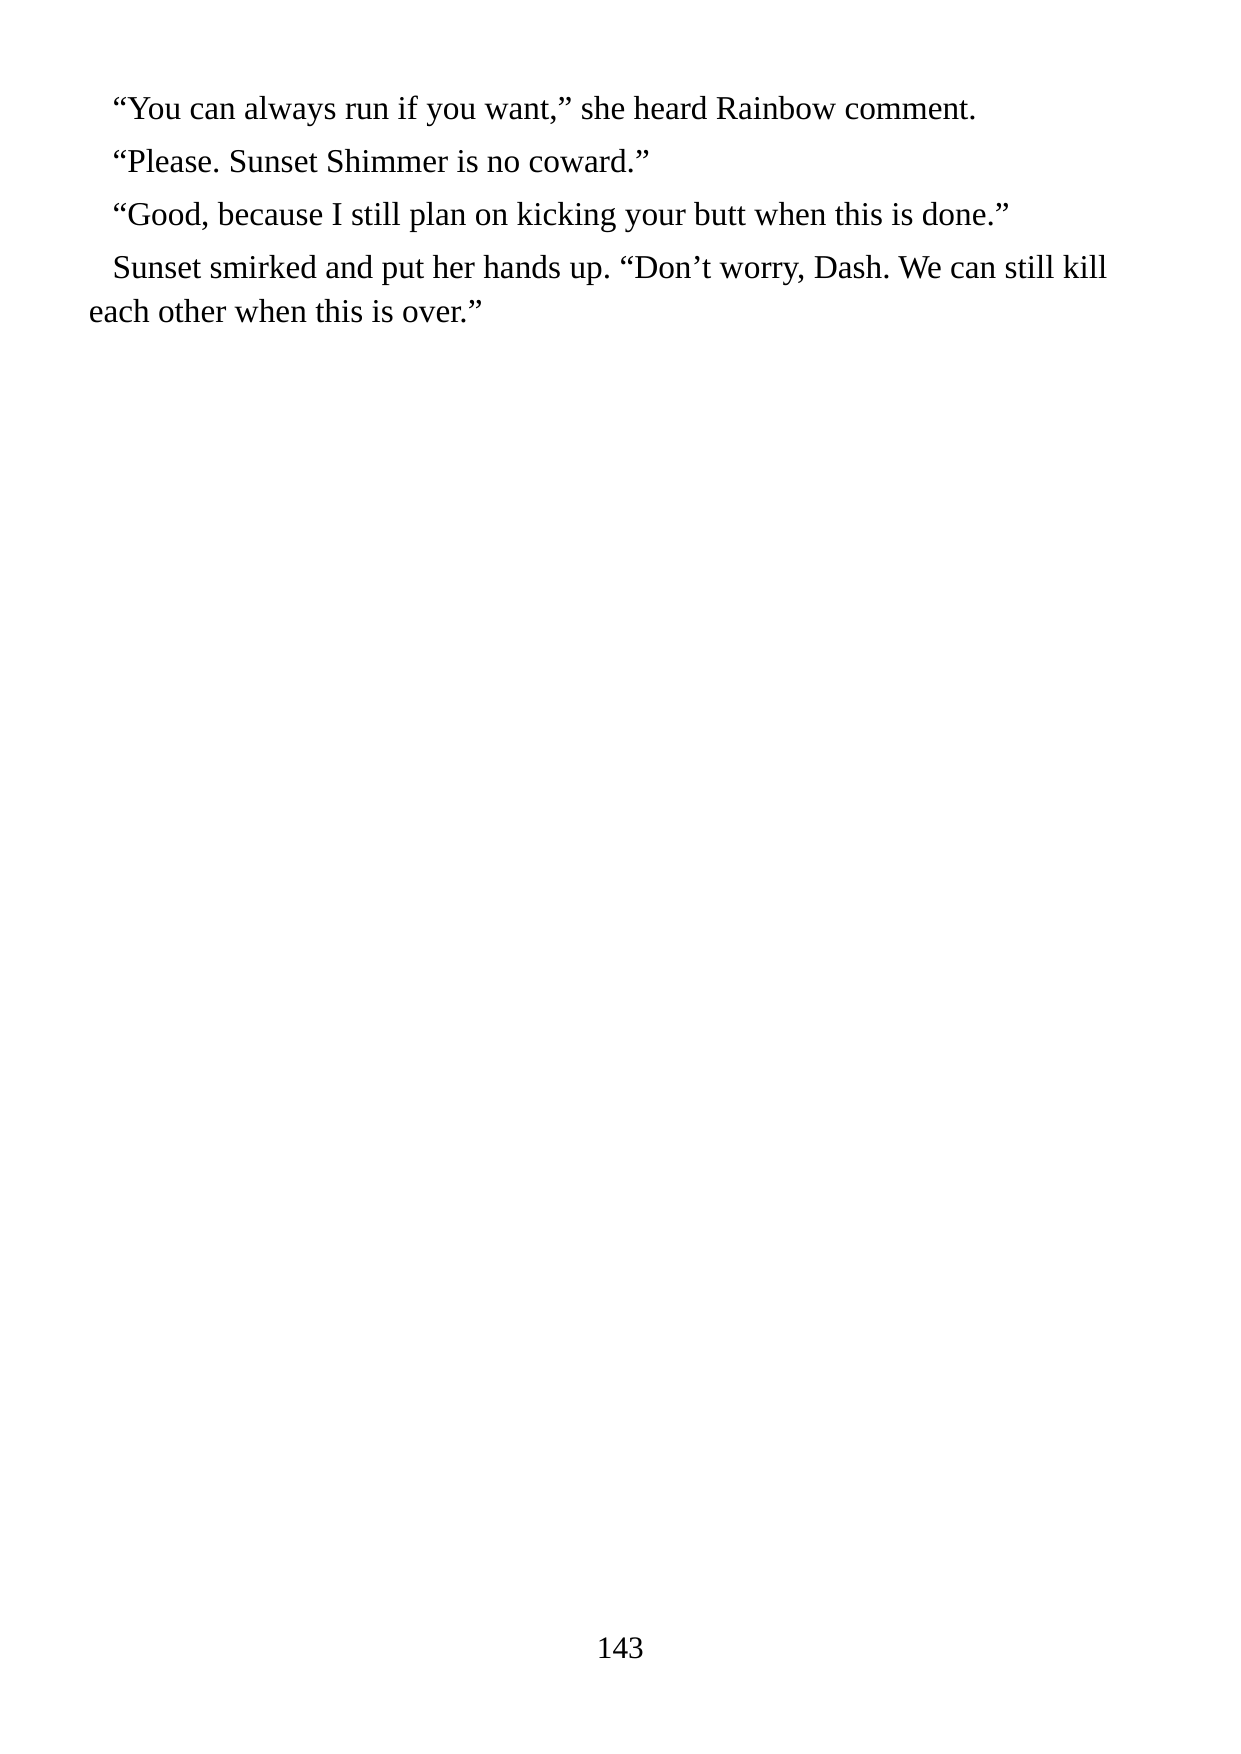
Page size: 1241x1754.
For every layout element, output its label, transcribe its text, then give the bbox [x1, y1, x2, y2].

text Sunset smirked and put her hands up. “Don’t worry, Dash. We can still kill each other when this is over.” [88, 247, 1152, 330]
text “Please. Sunset Shimmer is no coward.” [88, 141, 1152, 180]
text “You can always run if you want,” she heard Rainbow comment. [88, 88, 1152, 127]
text “Good, because I still plan on kicking your butt when this is done.” [88, 194, 1152, 233]
